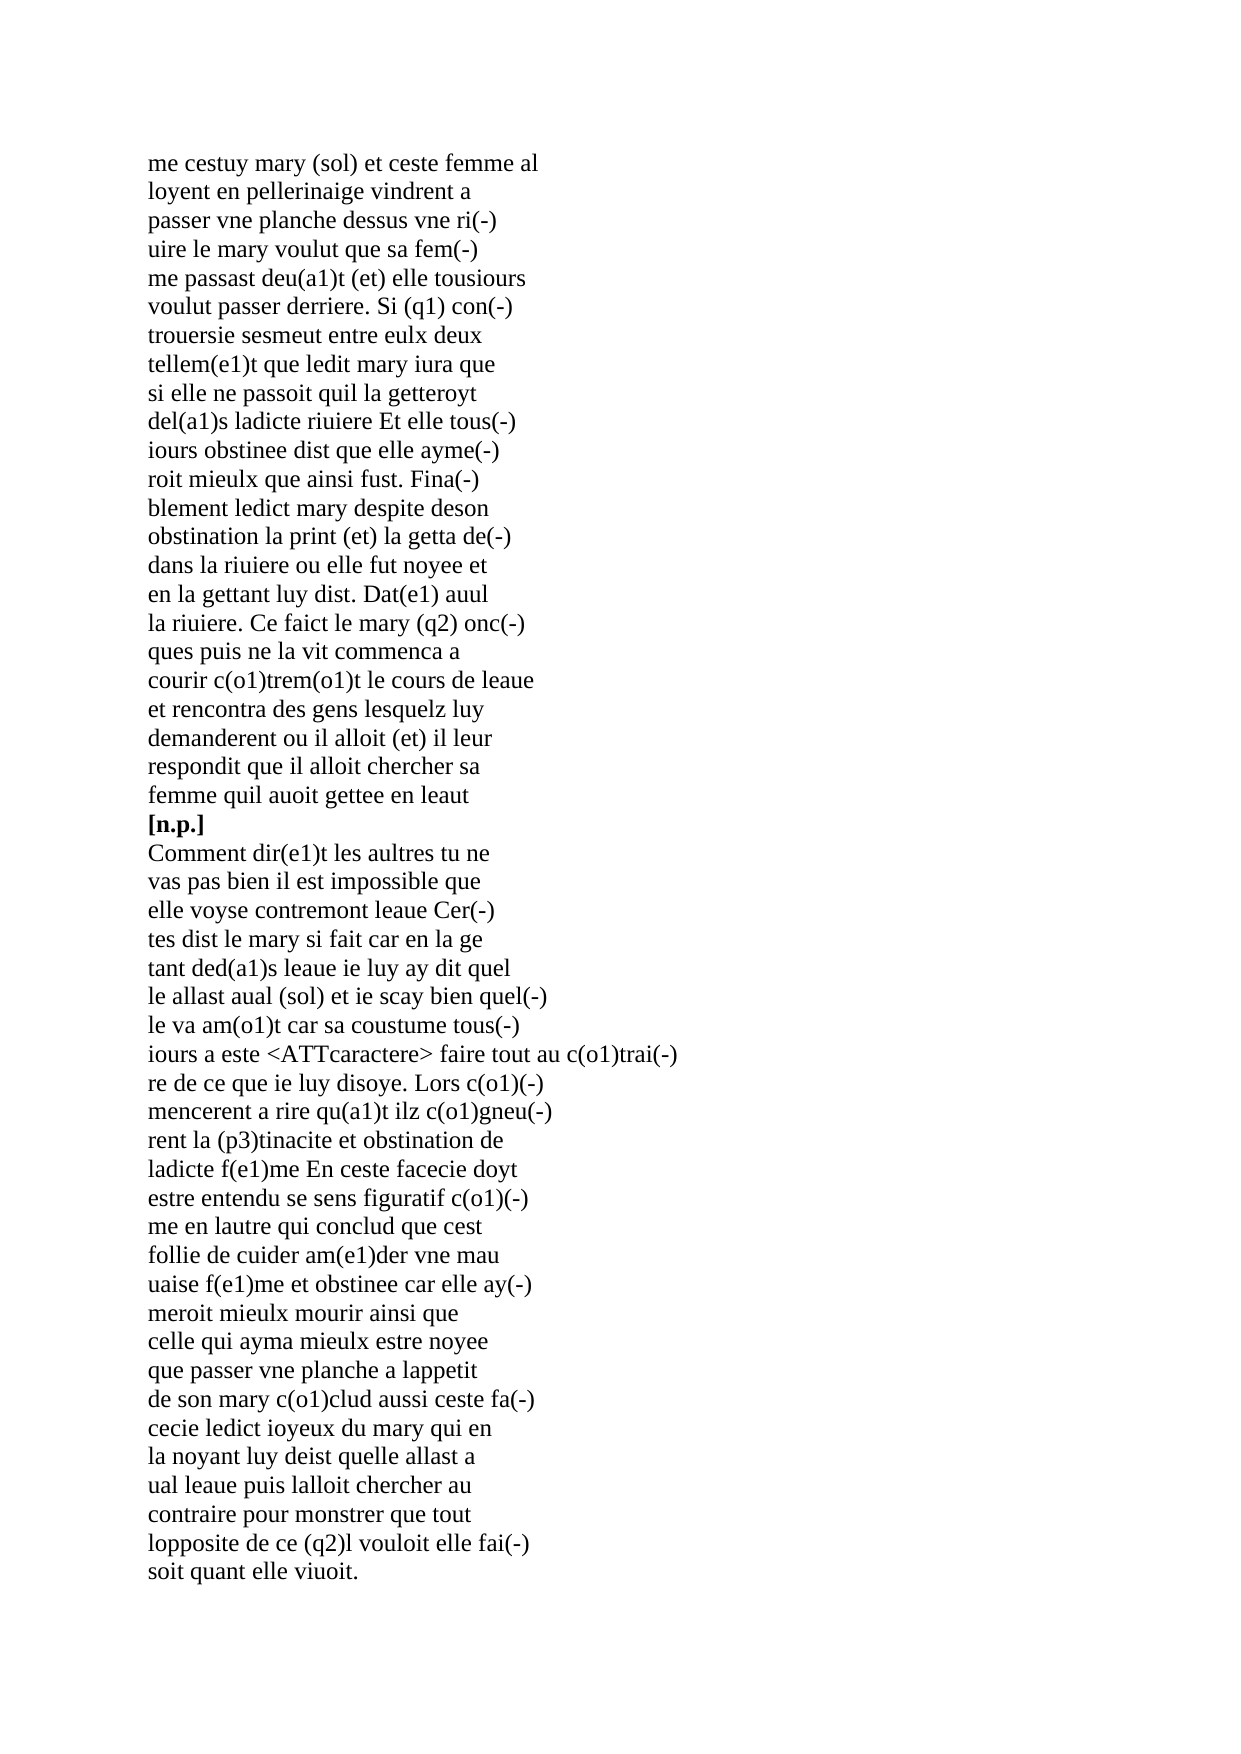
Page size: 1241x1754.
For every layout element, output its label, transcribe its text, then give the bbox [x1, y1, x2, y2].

text me cestuy mary (sol) et ceste femme al loyent en pellerinaige vindrent a passer vne planche dessus vne ri(-) uire le mary voulut que sa fem(-) me passast deu(a1)t (et) elle tousiours voulut passer derriere. Si (q1) con(-) trouersie sesmeut entre eulx deux tellem(e1)t que ledit mary iura que si elle ne passoit quil la getteroyt del(a1)s ladicte riuiere Et elle tous(-) iours obstinee dist que elle ayme(-) roit mieulx que ainsi fust. Fina(-) blement ledict mary despite deson obstination la print (et) la getta de(-) dans la riuiere ou elle fut noyee et en la gettant luy dist. Dat(e1) auul la riuiere. Ce faict le mary (q2) onc(-) ques puis ne la vit commenca a courir c(o1)trem(o1)t le cours de leaue et rencontra des gens lesquelz luy demanderent ou il alloit (et) il leur respondit que il alloit chercher sa femme quil auoit gettee en leaut [n.p.] Comment dir(e1)t les aultres tu ne vas pas bien il est impossible que elle voyse contremont leaue Cer(-) tes dist le mary si fait car en la ge tant ded(a1)s leaue ie luy ay dit quel le allast aual (sol) et ie scay bien quel(-) le va am(o1)t car sa coustume tous(-) iours a este <ATTcaractere> faire tout au c(o1)trai(-) re de ce que ie luy disoye. Lors c(o1)(-) mencerent a rire qu(a1)t ilz c(o1)gneu(-) rent la (p3)tinacite et obstination de ladicte f(e1)me En ceste facecie doyt estre entendu se sens figuratif c(o1)(-) me en lautre qui conclud que cest follie de cuider am(e1)der vne mau uaise f(e1)me et obstinee car elle ay(-) meroit mieulx mourir ainsi que celle qui ayma mieulx estre noyee que passer vne planche a lappetit de son mary c(o1)clud aussi ceste fa(-) cecie ledict ioyeux du mary qui en la noyant luy deist quelle allast a ual leaue puis lalloit chercher au contraire pour monstrer que tout lopposite de ce (q2)l vouloit elle fai(-) soit quant elle viuoit. [148, 148, 1093, 1585]
